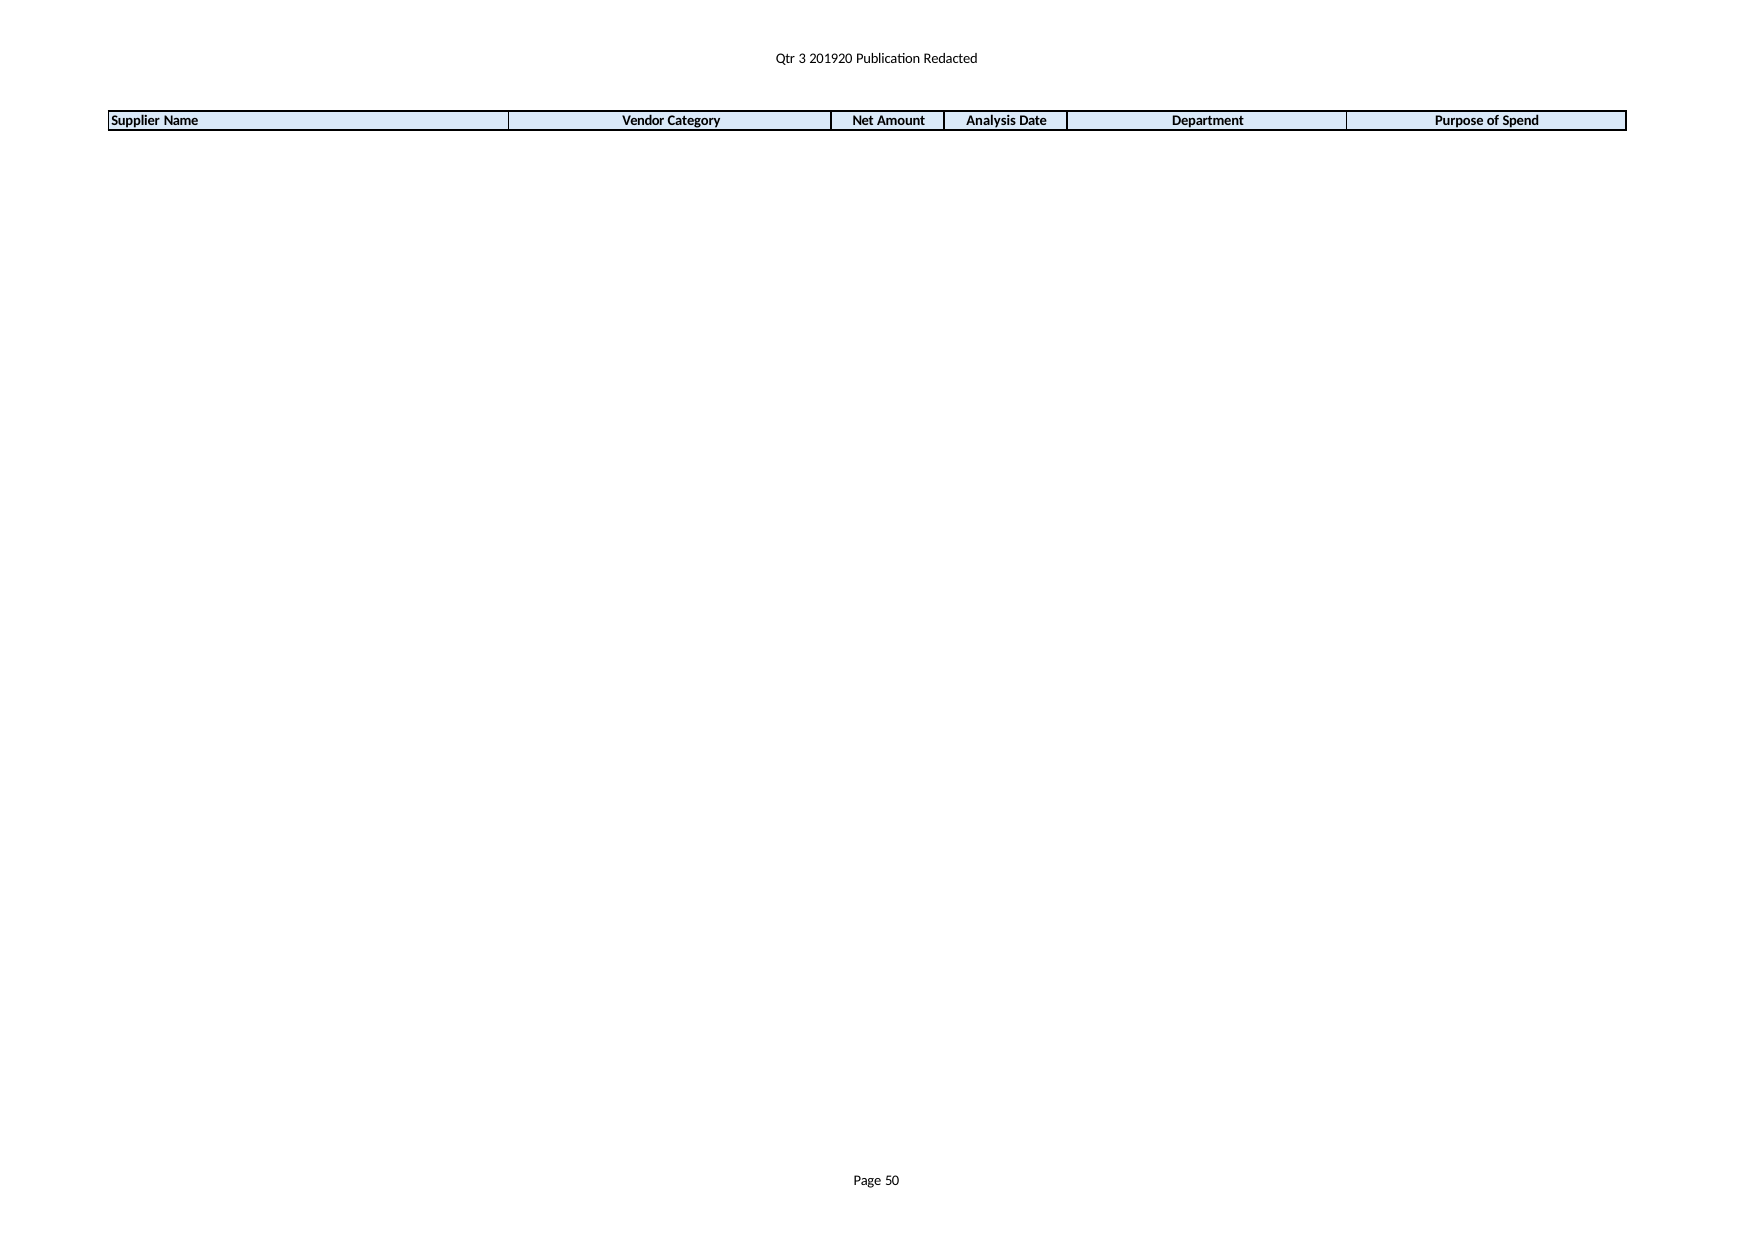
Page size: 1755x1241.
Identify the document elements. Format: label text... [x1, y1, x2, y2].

table_header Net Amount [832, 112, 943, 129]
table_header Vendor Category [509, 112, 830, 129]
table_header Department [1068, 112, 1346, 129]
table_header Analysis Date [945, 112, 1066, 129]
table_header Purpose of Spend [1347, 112, 1625, 129]
table_header Supplier Name [109, 112, 508, 129]
